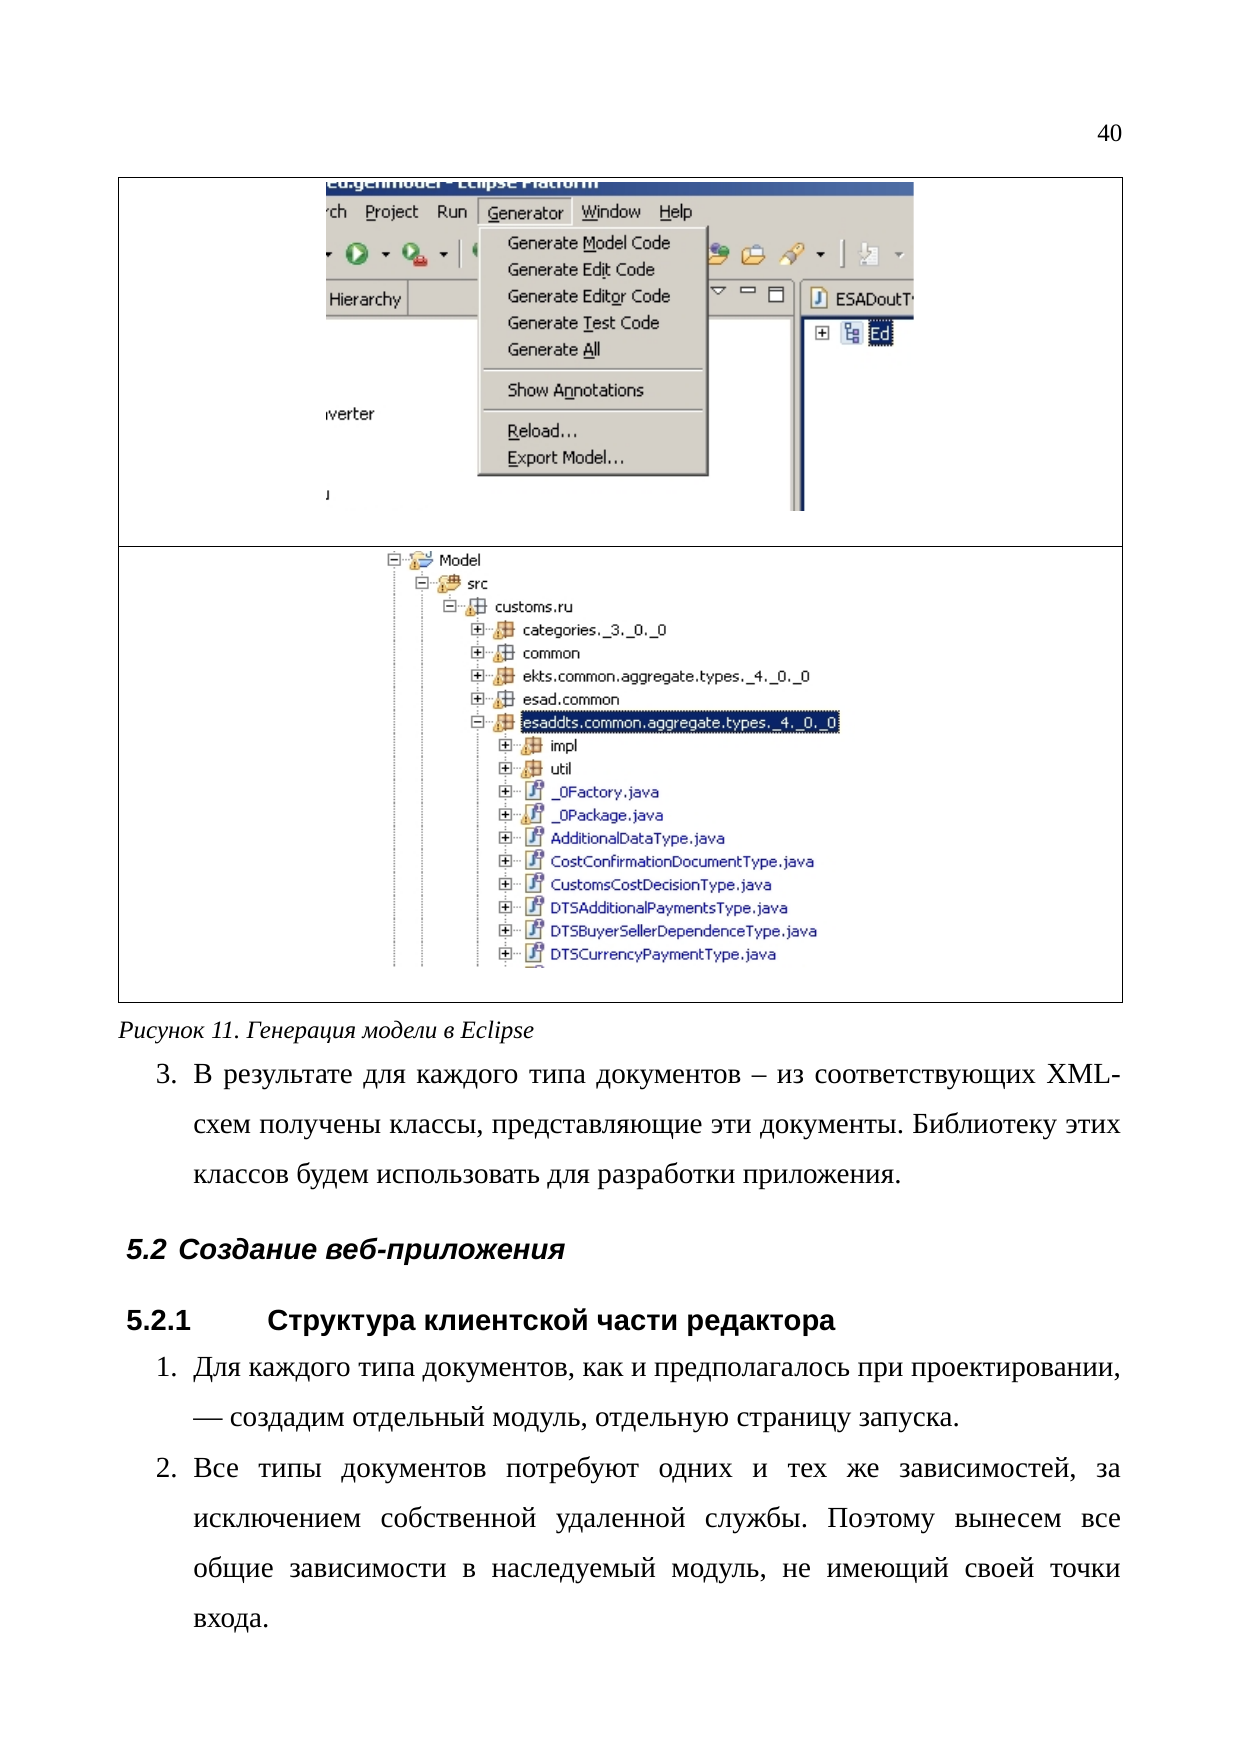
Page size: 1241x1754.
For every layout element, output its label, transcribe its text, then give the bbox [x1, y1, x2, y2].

subtitle Создание веб-приложения [118, 1232, 1122, 1266]
subtitle Структура клиентской части редактора [118, 1303, 1122, 1337]
picture [385, 551, 855, 968]
picture [326, 182, 914, 511]
table_cell [119, 547, 1122, 1002]
list Для каждого типа документов, как и предполагалось при проектировании, — создадим отдельный модуль, отдельную страницу запуска. [156, 1349, 1122, 1433]
table_cell [119, 178, 1122, 546]
text Рисунок 11. Генерация модели в Eclipse [118, 1015, 1122, 1043]
list Все типы документов потребуют одних и тех же зависимостей, за исключением собственной удаленной службы. Поэтому вынесем все общие зависимости в наследуемый модуль, не имеющий своей точки входа. [156, 1450, 1122, 1634]
list В результате для каждого типа документов – из соответствующих XML-схем получены классы, представляющие эти документы. Библиотеку этих классов будем использовать для разработки приложения. [156, 1056, 1122, 1190]
